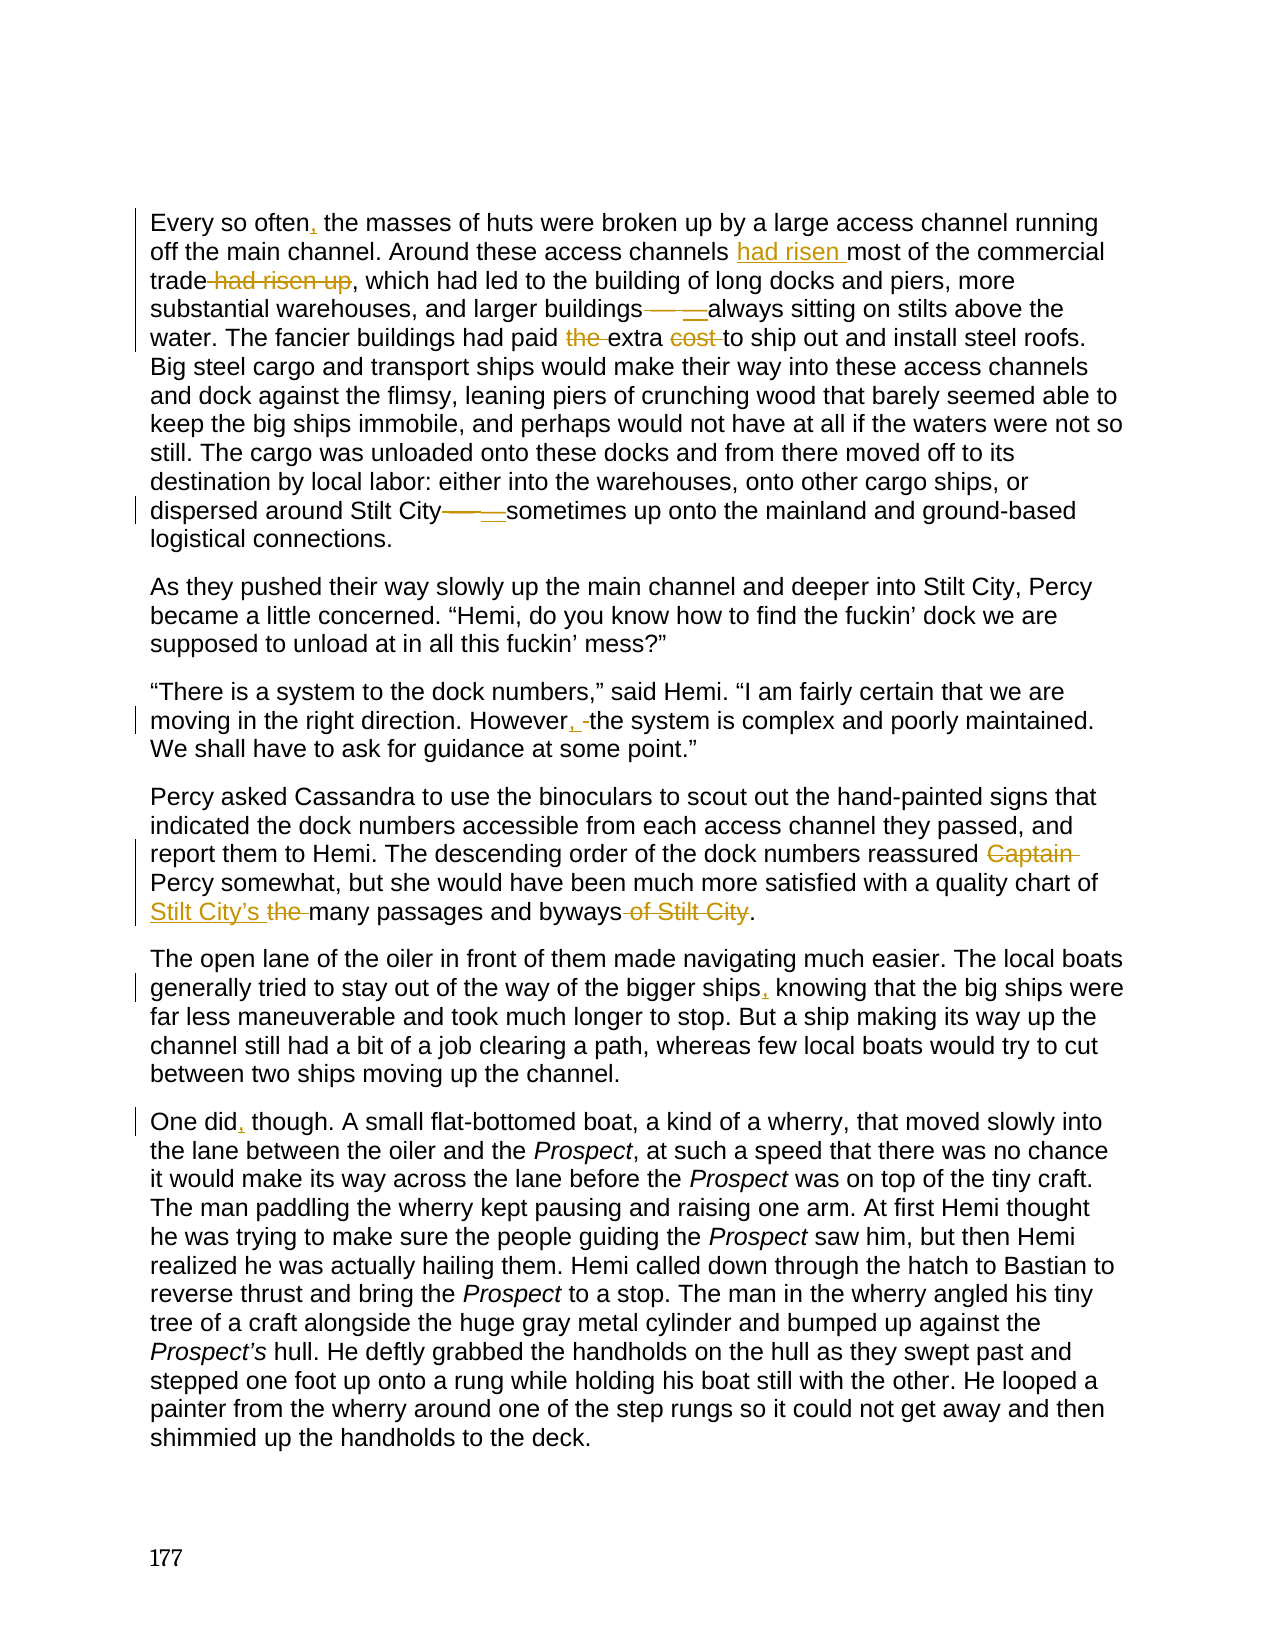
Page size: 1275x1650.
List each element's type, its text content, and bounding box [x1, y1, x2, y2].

text The open lane of the oiler in front of them made navigating much easier. The local boats generally tried to stay out of the way of the bigger ships, knowing that the big ships were far less maneuverable and took much longer to stop. But a ship making its way up the channel still had a bit of a job clearing a path, whereas few local boats would try to cut between two ships moving up the channel. [150, 944, 1125, 1088]
text Every so often, the masses of huts were broken up by a large access channel running off the main channel. Around these access channels had risen most of the commercial trade, which had led to the building of long docks and piers, more substantial warehouses, and larger buildings—always sitting on stilts above the water. The fancier buildings had paid extra to ship out and install steel roofs. Big steel cargo and transport ships would make their way into these access channels and dock against the flimsy, leaning piers of crunching wood that barely seemed able to keep the big ships immobile, and perhaps would not have at all if the waters were not so still. The cargo was unloaded onto these docks and from there moved off to its destination by local labor: either into the warehouses, onto other cargo ships, or dispersed around Stilt City—sometimes up onto the mainland and ground-based logistical connections. [150, 208, 1125, 553]
text As they pushed their way slowly up the main channel and deeper into Stilt City, Percy became a little concerned. “Hemi, do you know how to find the fuckin’ dock we are supposed to unload at in all this fuckin’ mess?” [150, 572, 1125, 658]
text “There is a system to the dock numbers,” said Hemi. “I am fairly certain that we are moving in the right direction. However, the system is complex and poorly maintained. We shall have to ask for guidance at some point.” [150, 677, 1125, 763]
text One did, though. A small flat-bottomed boat, a kind of a wherry, that moved slowly into the lane between the oiler and the Prospect, at such a speed that there was no chance it would make its way across the lane before the Prospect was on top of the tiny craft. The man paddling the wherry kept pausing and raising one arm. At first Hemi thought he was trying to make sure the people guiding the Prospect saw him, but then Hemi realized he was actually hailing them. Hemi called down through the hatch to Bastian to reverse thrust and bring the Prospect to a stop. The man in the wherry angled his tiny tree of a craft alongside the huge gray metal cylinder and bumped up against the Prospect’s hull. He deftly grabbed the handholds on the hull as they swept past and stepped one foot up onto a rung while holding his boat still with the other. He looped a painter from the wherry around one of the step rungs so it could not get away and then shimmied up the handholds to the deck. [150, 1107, 1125, 1452]
text Percy asked Cassandra to use the binoculars to scout out the hand-painted signs that indicated the dock numbers accessible from each access channel they passed, and report them to Hemi. The descending order of the dock numbers reassured Percy somewhat, but she would have been much more satisfied with a quality chart of Stilt City’s many passages and byways. [150, 782, 1125, 926]
